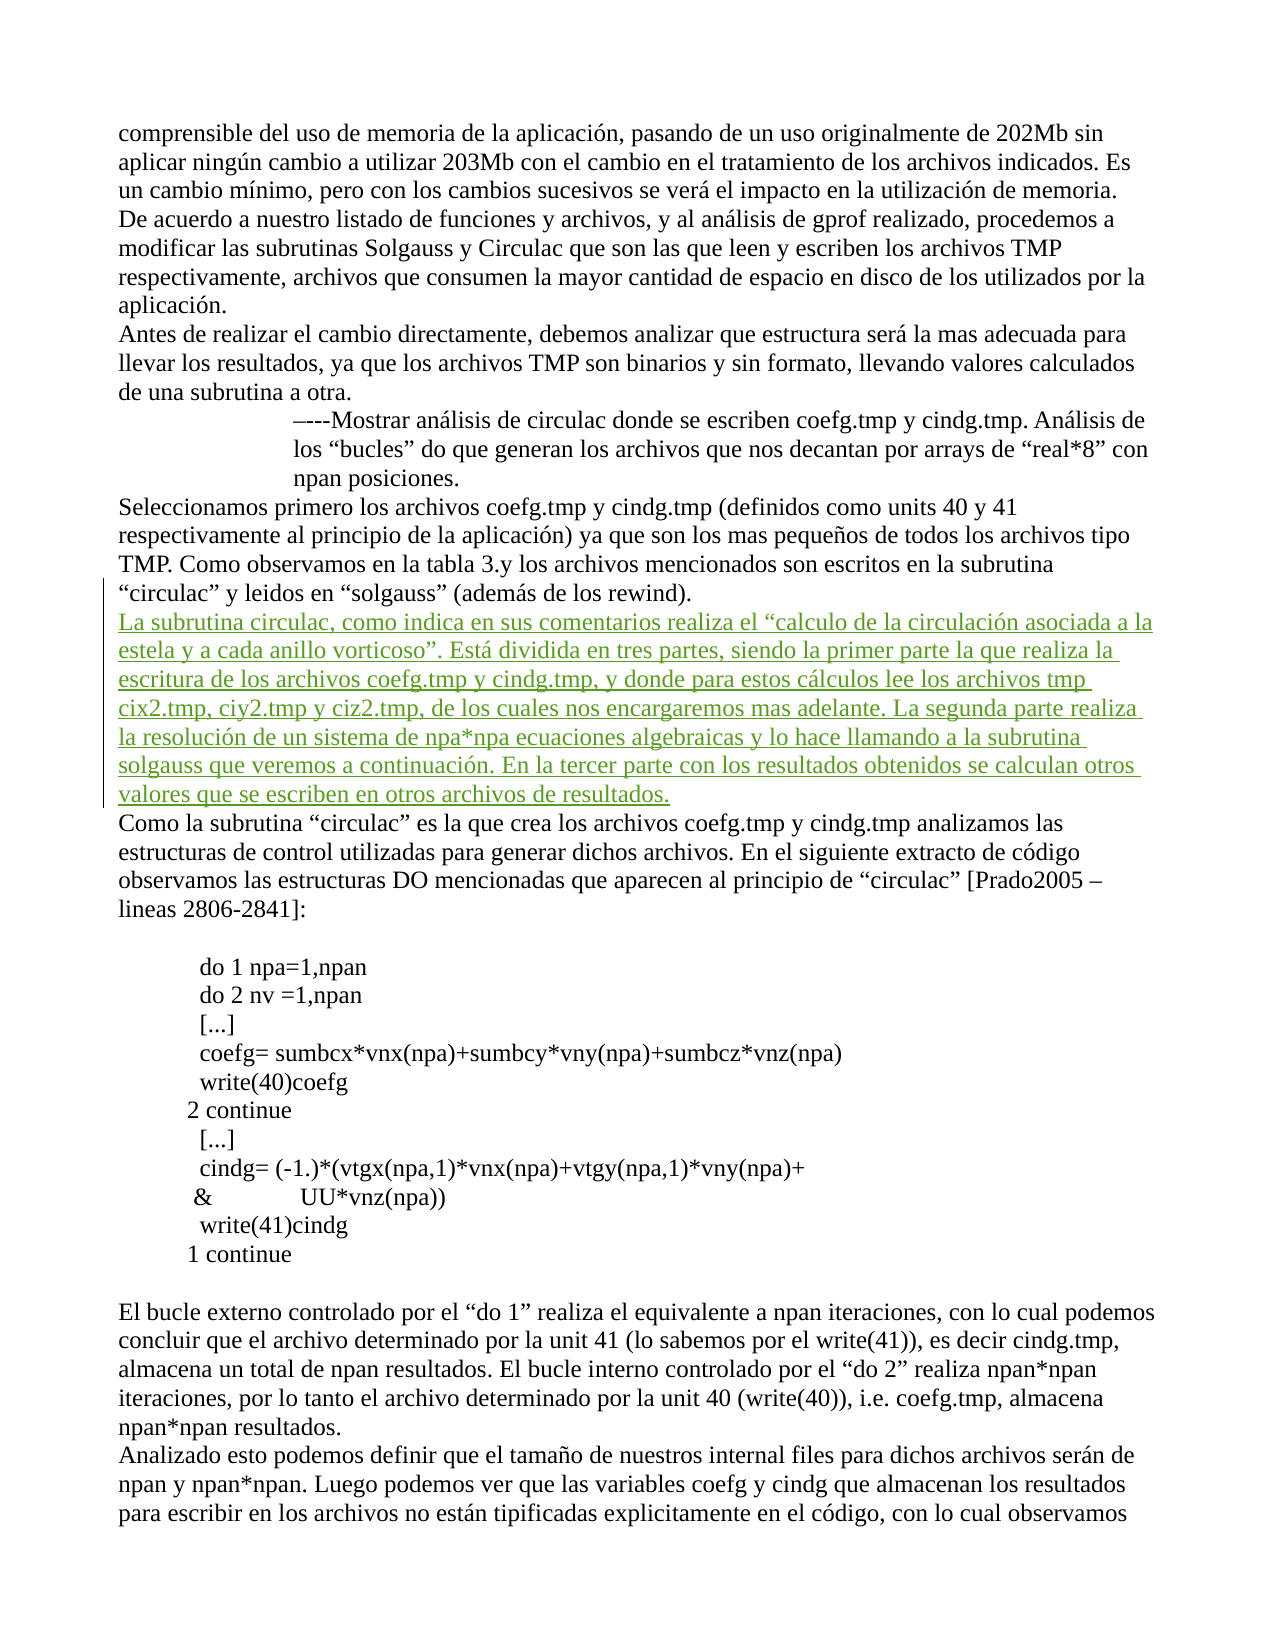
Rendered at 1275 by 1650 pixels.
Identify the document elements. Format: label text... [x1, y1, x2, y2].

text do 1 npa=1,npan [162, 952, 1157, 981]
text De acuerdo a nuestro listado de funciones y archivos, y al análisis de gprof realizado, procedemos a modificar las subrutinas Solgauss y Circulac que son las que leen y escriben los archivos TMP respectivamente, archivos que consumen la mayor cantidad de espacio en disco de los utilizados por la aplicación. [118, 204, 1157, 319]
text write(40)coefg [162, 1067, 1157, 1096]
text write(41)cindg [162, 1211, 1157, 1239]
text Analizado esto podemos definir que el tamaño de nuestros internal files para dichos archivos serán de npan y npan*npan. Luego podemos ver que las variables coefg y cindg que almacenan los resultados para escribir en los archivos no están tipificadas explicitamente en el código, con lo cual observamos [118, 1441, 1157, 1527]
text coefg= sumbcx*vnx(npa)+sumbcy*vny(npa)+sumbcz*vnz(npa) [162, 1038, 1157, 1067]
text Seleccionamos primero los archivos coefg.tmp y cindg.tmp (definidos como units 40 y 41 respectivamente al principio de la aplicación) ya que son los mas pequeños de todos los archivos tipo TMP. Como observamos en la tabla 3.y los archivos mencionados son escritos en la subrutina “circulac” y leidos en “solgauss” (además de los rewind). [118, 492, 1157, 607]
text –---Mostrar análisis de circulac donde se escriben coefg.tmp y cindg.tmp. Análisis de los “bucles” do que generan los archivos que nos decantan por arrays de “real*8” con npan posiciones. [293, 406, 1157, 492]
text [...] [162, 1124, 1157, 1153]
text 1 continue [162, 1239, 1157, 1268]
text Antes de realizar el cambio directamente, debemos analizar que estructura será la mas adecuada para llevar los resultados, ya que los archivos TMP son binarios y sin formato, llevando valores calculados de una subrutina a otra. [118, 319, 1157, 406]
text do 2 nv =1,npan [162, 981, 1157, 1009]
text Como la subrutina “circulac” es la que crea los archivos coefg.tmp y cindg.tmp analizamos las estructuras de control utilizadas para generar dichos archivos. En el siguiente extracto de código observamos las estructuras DO mencionadas que aparecen al principio de “circulac” [Prado2005 – lineas 2806-2841]: [118, 808, 1157, 923]
text comprensible del uso de memoria de la aplicación, pasando de un uso originalmente de 202Mb sin aplicar ningún cambio a utilizar 203Mb con el cambio en el tratamiento de los archivos indicados. Es un cambio mínimo, pero con los cambios sucesivos se verá el impacto en la utilización de memoria. [118, 118, 1157, 204]
text La subrutina circulac, como indica en sus comentarios realiza el “calculo de la circulación asociada a la estela y a cada anillo vorticoso”. Está dividida en tres partes, siendo la primer parte la que realiza la escritura de los archivos coefg.tmp y cindg.tmp, y donde para estos cálculos lee los archivos tmp cix2.tmp, ciy2.tmp y ciz2.tmp, de los cuales nos encargaremos mas adelante. La segunda parte realiza la resolución de un sistema de npa*npa ecuaciones algebraicas y lo hace llamando a la subrutina solgauss que veremos a continuación. En la tercer parte con los resultados obtenidos se calculan otros valores que se escriben en otros archivos de resultados. [118, 607, 1157, 808]
text El bucle externo controlado por el “do 1” realiza el equivalente a npan iteraciones, con lo cual podemos concluir que el archivo determinado por la unit 41 (lo sabemos por el write(41)), es decir cindg.tmp, almacena un total de npan resultados. El bucle interno controlado por el “do 2” realiza npan*npan iteraciones, por lo tanto el archivo determinado por la unit 40 (write(40)), i.e. coefg.tmp, almacena npan*npan resultados. [118, 1297, 1157, 1441]
text & UU*vnz(npa)) [162, 1182, 1157, 1211]
text [...] [162, 1009, 1157, 1038]
text 2 continue [162, 1096, 1157, 1124]
text cindg= (-1.)*(vtgx(npa,1)*vnx(npa)+vtgy(npa,1)*vny(npa)+ [162, 1153, 1157, 1182]
